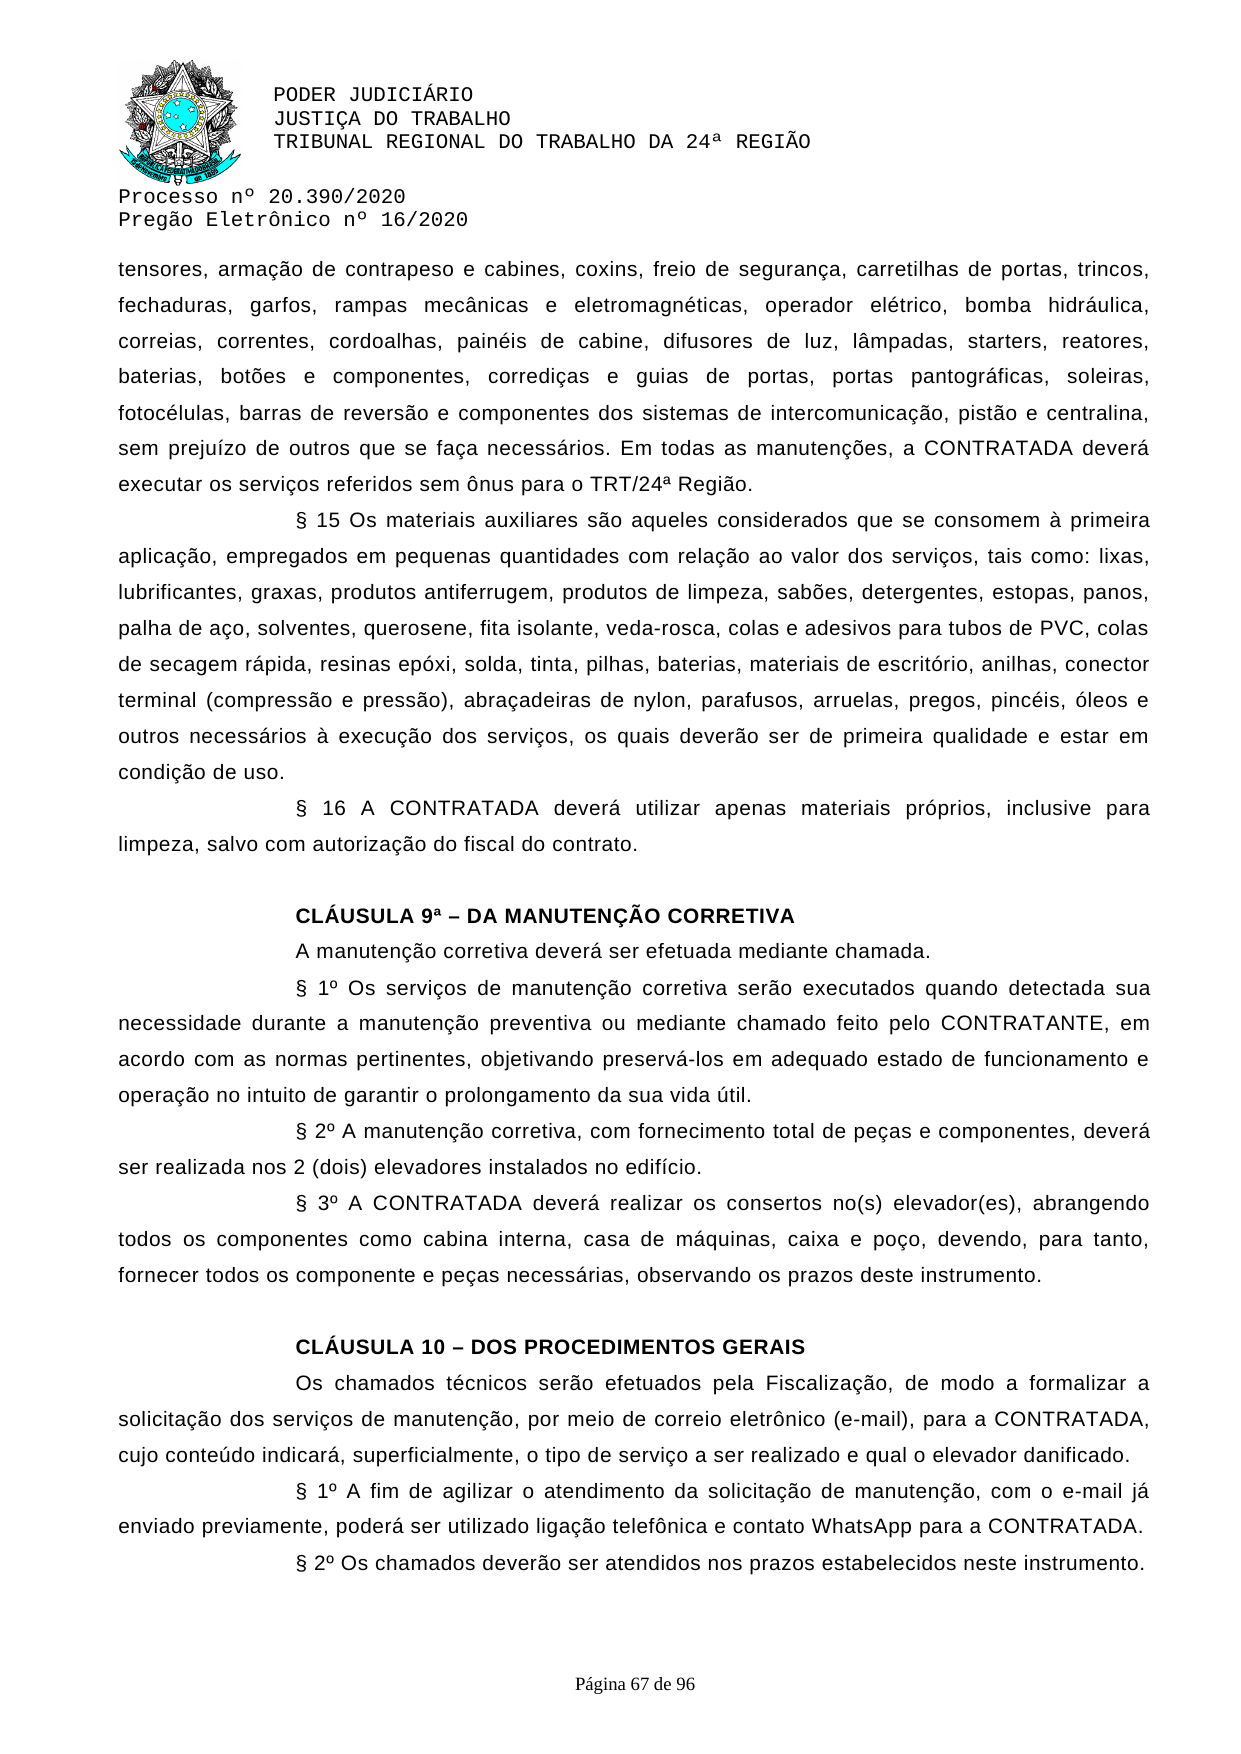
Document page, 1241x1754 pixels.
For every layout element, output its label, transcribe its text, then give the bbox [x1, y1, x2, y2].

text CLÁUSULA 9ª – DA MANUTENÇÃO CORRETIVA [118, 903, 1152, 927]
text § 3º A CONTRATADA deverá realizar os consertos no(s) elevador(es), abrangendo todos os componentes como cabina interna, casa de máquinas, caixa e poço, devendo, para tanto, fornecer todos os componente e peças necessárias, observando os prazos deste instrumento. [118, 1191, 1152, 1287]
picture [118, 59, 243, 186]
text § 1º Os serviços de manutenção corretiva serão executados quando detectada sua necessidade durante a manutenção preventiva ou mediante chamado feito pelo CONTRATANTE, em acordo com as normas pertinentes, objetivando preservá-los em adequado estado de funcionamento e operação no intuito de garantir o prolongamento da sua vida útil. [118, 975, 1152, 1107]
text § 15 Os materiais auxiliares são aqueles considerados que se consomem à primeira aplicação, empregados em pequenas quantidades com relação ao valor dos serviços, tais como: lixas, lubrificantes, graxas, produtos antiferrugem, produtos de limpeza, sabões, detergentes, estopas, panos, palha de aço, solventes, querosene, fita isolante, veda-rosca, colas e adesivos para tubos de PVC, colas de secagem rápida, resinas epóxi, solda, tinta, pilhas, baterias, materiais de escritório, anilhas, conector terminal (compressão e pressão), abraçadeiras de nylon, parafusos, arruelas, pregos, pincéis, óleos e outros necessários à execução dos serviços, os quais deverão ser de primeira qualidade e estar em condição de uso. [118, 508, 1152, 784]
text CLÁUSULA 10 – DOS PROCEDIMENTOS GERAIS [118, 1335, 1152, 1359]
text tensores, armação de contrapeso e cabines, coxins, freio de segurança, carretilhas de portas, trincos, fechaduras, garfos, rampas mecânicas e eletromagnéticas, operador elétrico, bomba hidráulica, correias, correntes, cordoalhas, painéis de cabine, difusores de luz, lâmpadas, starters, reatores, baterias, botões e componentes, corrediças e guias de portas, portas pantográficas, soleiras, fotocélulas, barras de reversão e componentes dos sistemas de intercomunicação, pistão e centralina, sem prejuízo de outros que se faça necessários. Em todas as manutenções, a CONTRATADA deverá executar os serviços referidos sem ônus para o TRT/24ª Região. [118, 257, 1152, 496]
text A manutenção corretiva deverá ser efetuada mediante chamada. [118, 939, 1152, 963]
text Os chamados técnicos serão efetuados pela Fiscalização, de modo a formalizar a solicitação dos serviços de manutenção, por meio de correio eletrônico (e-mail), para a CONTRATADA, cujo conteúdo indicará, superficialmente, o tipo de serviço a ser realizado e qual o elevador danificado. [118, 1371, 1152, 1466]
text § 1º A fim de agilizar o atendimento da solicitação de manutenção, com o e-mail já enviado previamente, poderá ser utilizado ligação telefônica e contato WhatsApp para a CONTRATADA. [118, 1478, 1152, 1538]
text § 2º Os chamados deverão ser atendidos nos prazos estabelecidos neste instrumento. [118, 1550, 1152, 1574]
text § 16 A CONTRATADA deverá utilizar apenas materiais próprios, inclusive para limpeza, salvo com autorização do fiscal do contrato. [118, 796, 1152, 856]
text § 2º A manutenção corretiva, com fornecimento total de peças e componentes, deverá ser realizada nos 2 (dois) elevadores instalados no edifício. [118, 1119, 1152, 1179]
